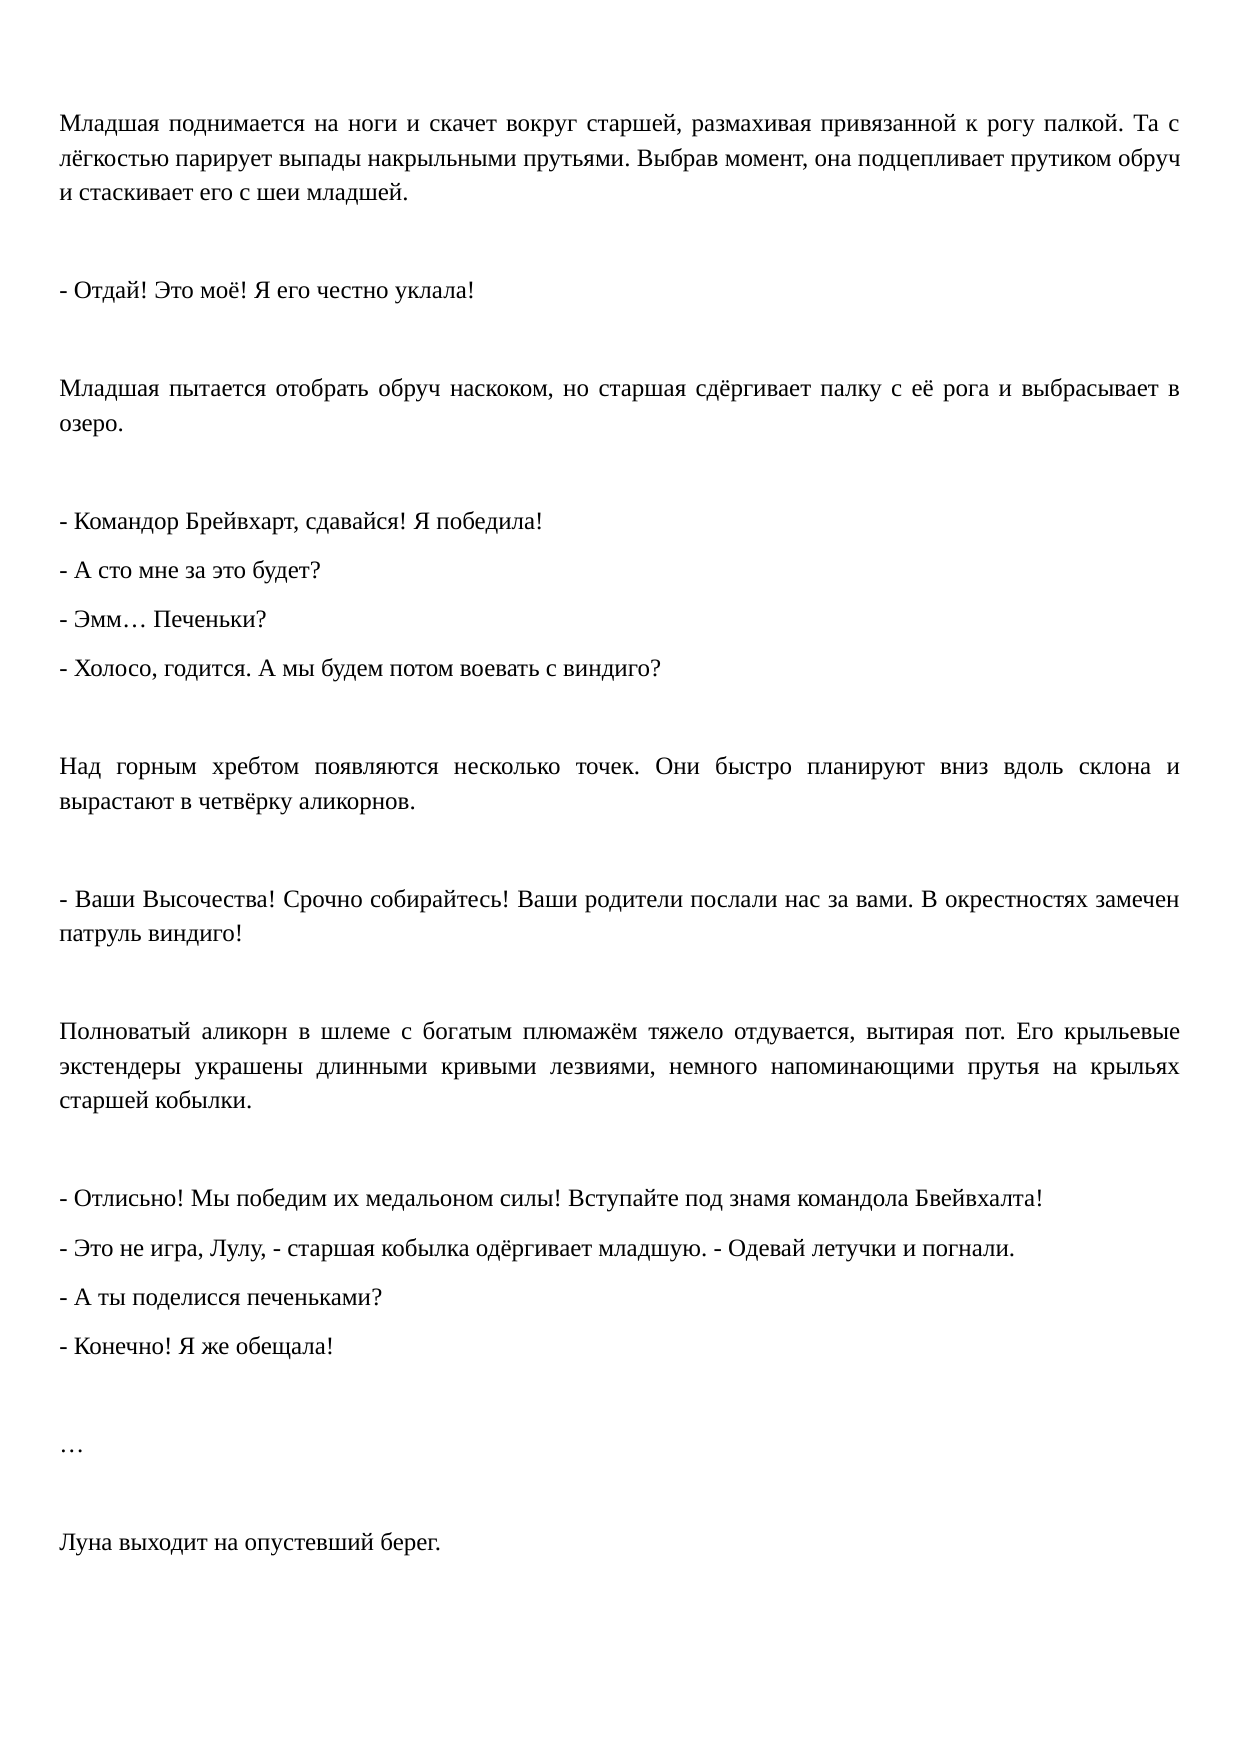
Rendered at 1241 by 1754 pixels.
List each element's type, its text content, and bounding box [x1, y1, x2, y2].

text Младшая пытается отобрать обруч наскоком, но старшая сдёргивает палку с её рога и выбрасывает в озеро. [59, 373, 1181, 437]
text - Ваши Высочества! Срочно собирайтесь! Ваши родители послали нас за вами. В окрестностях замечен патруль виндиго! [59, 884, 1181, 947]
text - Холосо, годится. А мы будем потом воевать с виндиго? [59, 653, 1181, 682]
text - Отдай! Это моё! Я его честно уклала! [59, 275, 1181, 304]
text - А сто мне за это будет? [59, 555, 1181, 584]
text Над горным хребтом появляются несколько точек. Они быстро планируют вниз вдоль склона и вырастают в четвёрку аликорнов. [59, 751, 1181, 814]
text - Эмм… Печеньки? [59, 604, 1181, 633]
text Младшая поднимается на ноги и скачет вокруг старшей, размахивая привязанной к рогу палкой. Та с лёгкостью парирует выпады накрыльными прутьями. Выбрав момент, она подцепливает прутиком обруч и стаскивает его с шеи младшей. [59, 108, 1181, 206]
text Полноватый аликорн в шлеме с богатым плюмажём тяжело отдувается, вытирая пот. Его крыльевые экстендеры украшены длинными кривыми лезвиями, немного напоминающими прутья на крыльях старшей кобылки. [59, 1016, 1181, 1114]
text … [59, 1429, 1181, 1458]
text Луна выходит на опустевший берег. [59, 1527, 1181, 1556]
text - А ты поделисся печеньками? [59, 1282, 1181, 1310]
text - Это не игра, Лулу, - старшая кобылка одёргивает младшую. - Одевай летучки и погнали. [59, 1233, 1181, 1261]
text - Конечно! Я же обещала! [59, 1331, 1181, 1359]
text - Командор Брейвхарт, сдавайся! Я победила! [59, 506, 1181, 535]
text - Отлисьно! Мы победим их медальоном силы! Вступайте под знамя командола Бвейвхалта! [59, 1183, 1181, 1212]
